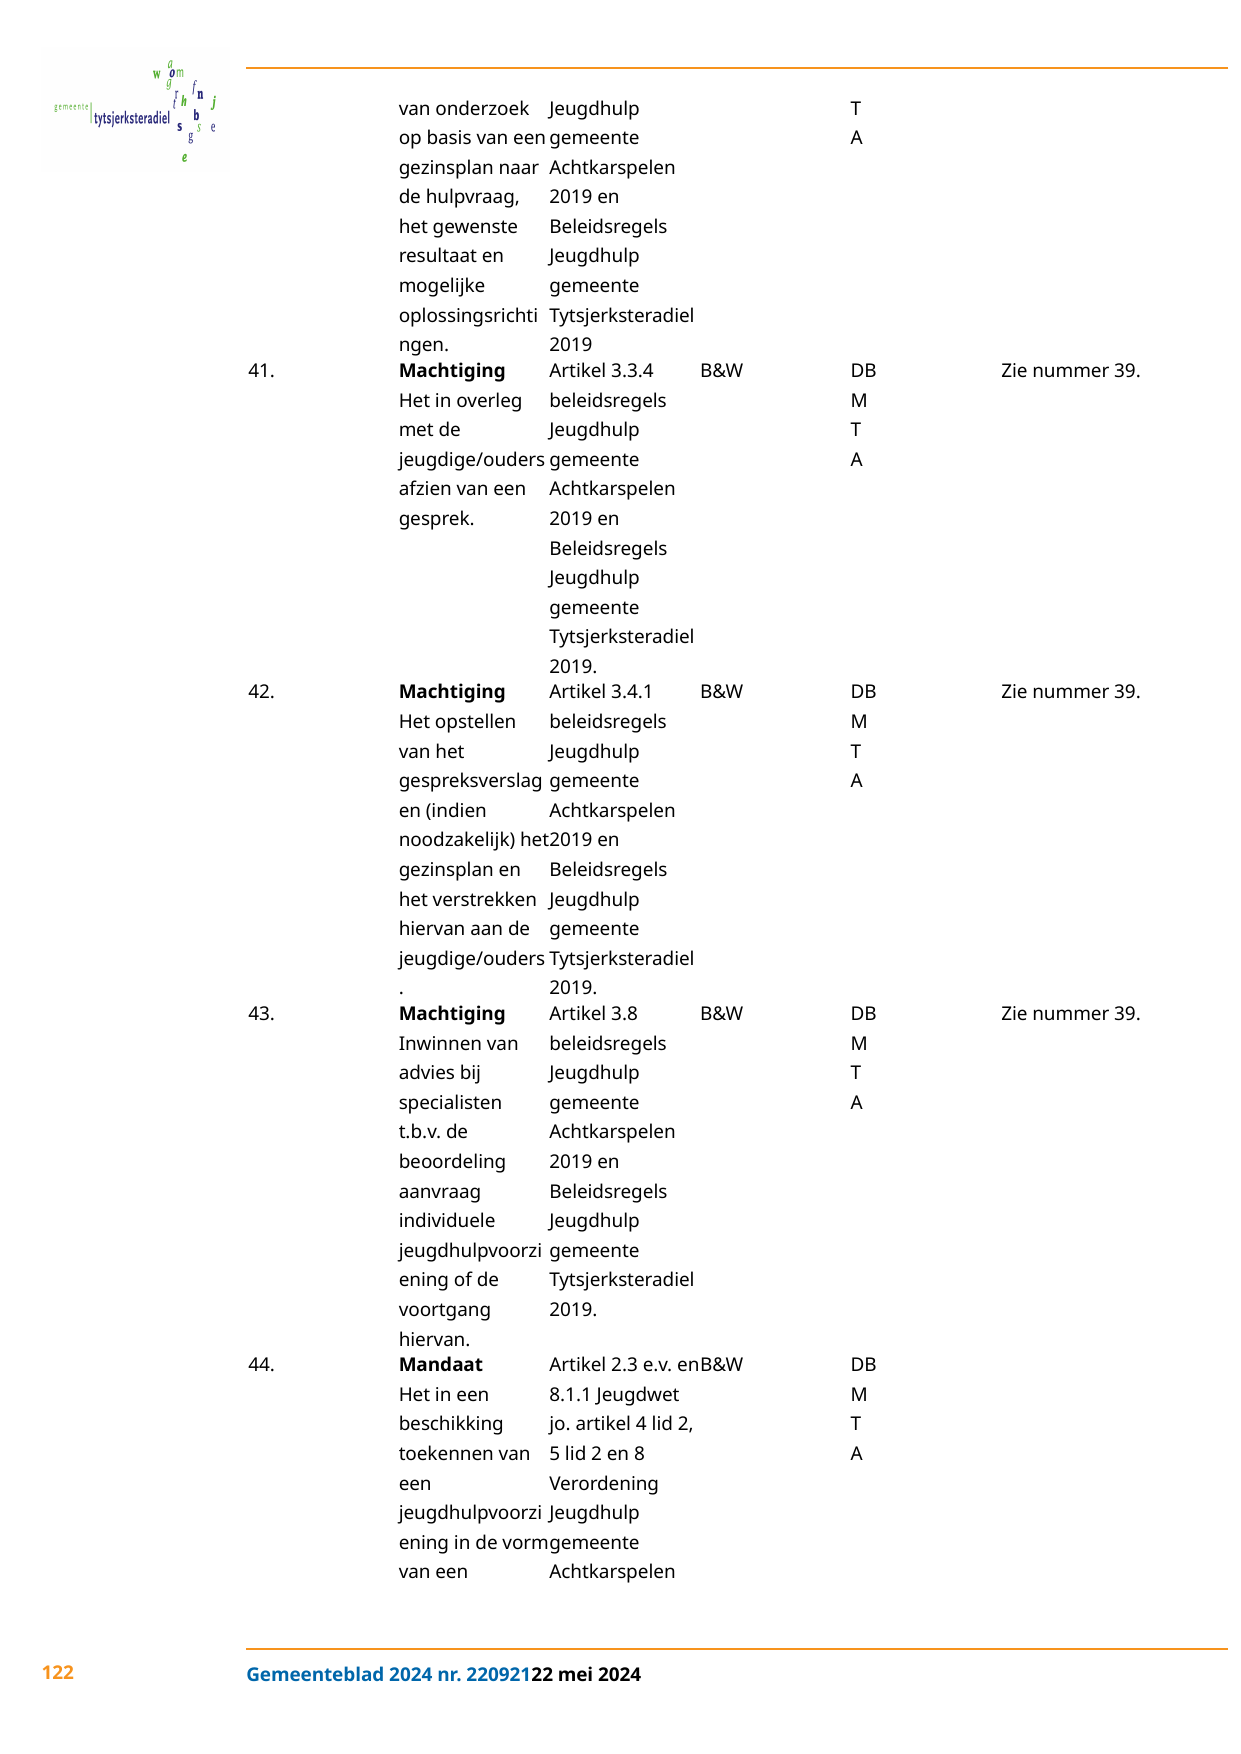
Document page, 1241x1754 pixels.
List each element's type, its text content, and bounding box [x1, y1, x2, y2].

table_cell 44. [248, 1351, 398, 1584]
table_cell Artikel 3.3.4 beleidsregels Jeugdhulp gemeente Achtkarspelen 2019 en Beleidsregels Jeugdhulp gemeente Tytsjerksteradiel 2019. [549, 357, 700, 679]
table_cell Zie nummer 39. [1001, 679, 1152, 1000]
table_cell B&W [700, 679, 850, 1000]
table_cell Zie nummer 39. [1001, 1000, 1152, 1351]
table_cell Mandaat Het in een beschikking toekennen van een jeugdhulpvoorziening in de vorm van een [399, 1351, 549, 1584]
table_cell T A [850, 95, 1001, 357]
table_cell B&W [700, 1351, 850, 1584]
table_cell Machtiging Het in overleg met de jeugdige/ouders afzien van een gesprek. [399, 357, 549, 679]
table_cell Machtiging Inwinnen van advies bij specialisten t.b.v. de beoordeling aanvraag individuele jeugdhulpvoorziening of de voortgang hiervan. [399, 1000, 549, 1351]
table_cell [700, 95, 850, 357]
table_cell DB M T A [850, 357, 1001, 679]
table_cell Artikel 3.4.1 beleidsregels Jeugdhulp gemeente Achtkarspelen 2019 en Beleidsregels Jeugdhulp gemeente Tytsjerksteradiel 2019. [549, 679, 700, 1000]
table_cell DB M T A [850, 1000, 1001, 1351]
table_cell DB M T A [850, 679, 1001, 1000]
table_cell Machtiging Het opstellen van het gespreksverslag en (indien noodzakelijk) het gezinsplan en het verstrekken hiervan aan de jeugdige/ouders. [399, 679, 549, 1000]
table_cell 43. [248, 1000, 398, 1351]
table_cell [248, 95, 398, 357]
table_cell B&W [700, 357, 850, 679]
table_cell B&W [700, 1000, 850, 1351]
table_cell Zie nummer 39. [1001, 357, 1152, 679]
table_cell Artikel 2.3 e.v. en 8.1.1 Jeugdwet jo. artikel 4 lid 2, 5 lid 2 en 8 Verordening Jeugdhulp gemeente Achtkarspelen [549, 1351, 700, 1584]
table_cell [1001, 95, 1152, 357]
table_cell Jeugdhulp gemeente Achtkarspelen 2019 en Beleidsregels Jeugdhulp gemeente Tytsjerksteradiel 2019 [549, 95, 700, 357]
table_cell 41. [248, 357, 398, 679]
table_cell Artikel 3.8 beleidsregels Jeugdhulp gemeente Achtkarspelen 2019 en Beleidsregels Jeugdhulp gemeente Tytsjerksteradiel 2019. [549, 1000, 700, 1351]
table_cell DB M T A [850, 1351, 1001, 1584]
table_cell van onderzoek op basis van een gezinsplan naar de hulpvraag, het gewenste resultaat en mogelijke oplossingsrichtingen. [399, 95, 549, 357]
picture [41, 47, 231, 172]
table_cell 42. [248, 679, 398, 1000]
table_cell [1001, 1351, 1152, 1584]
